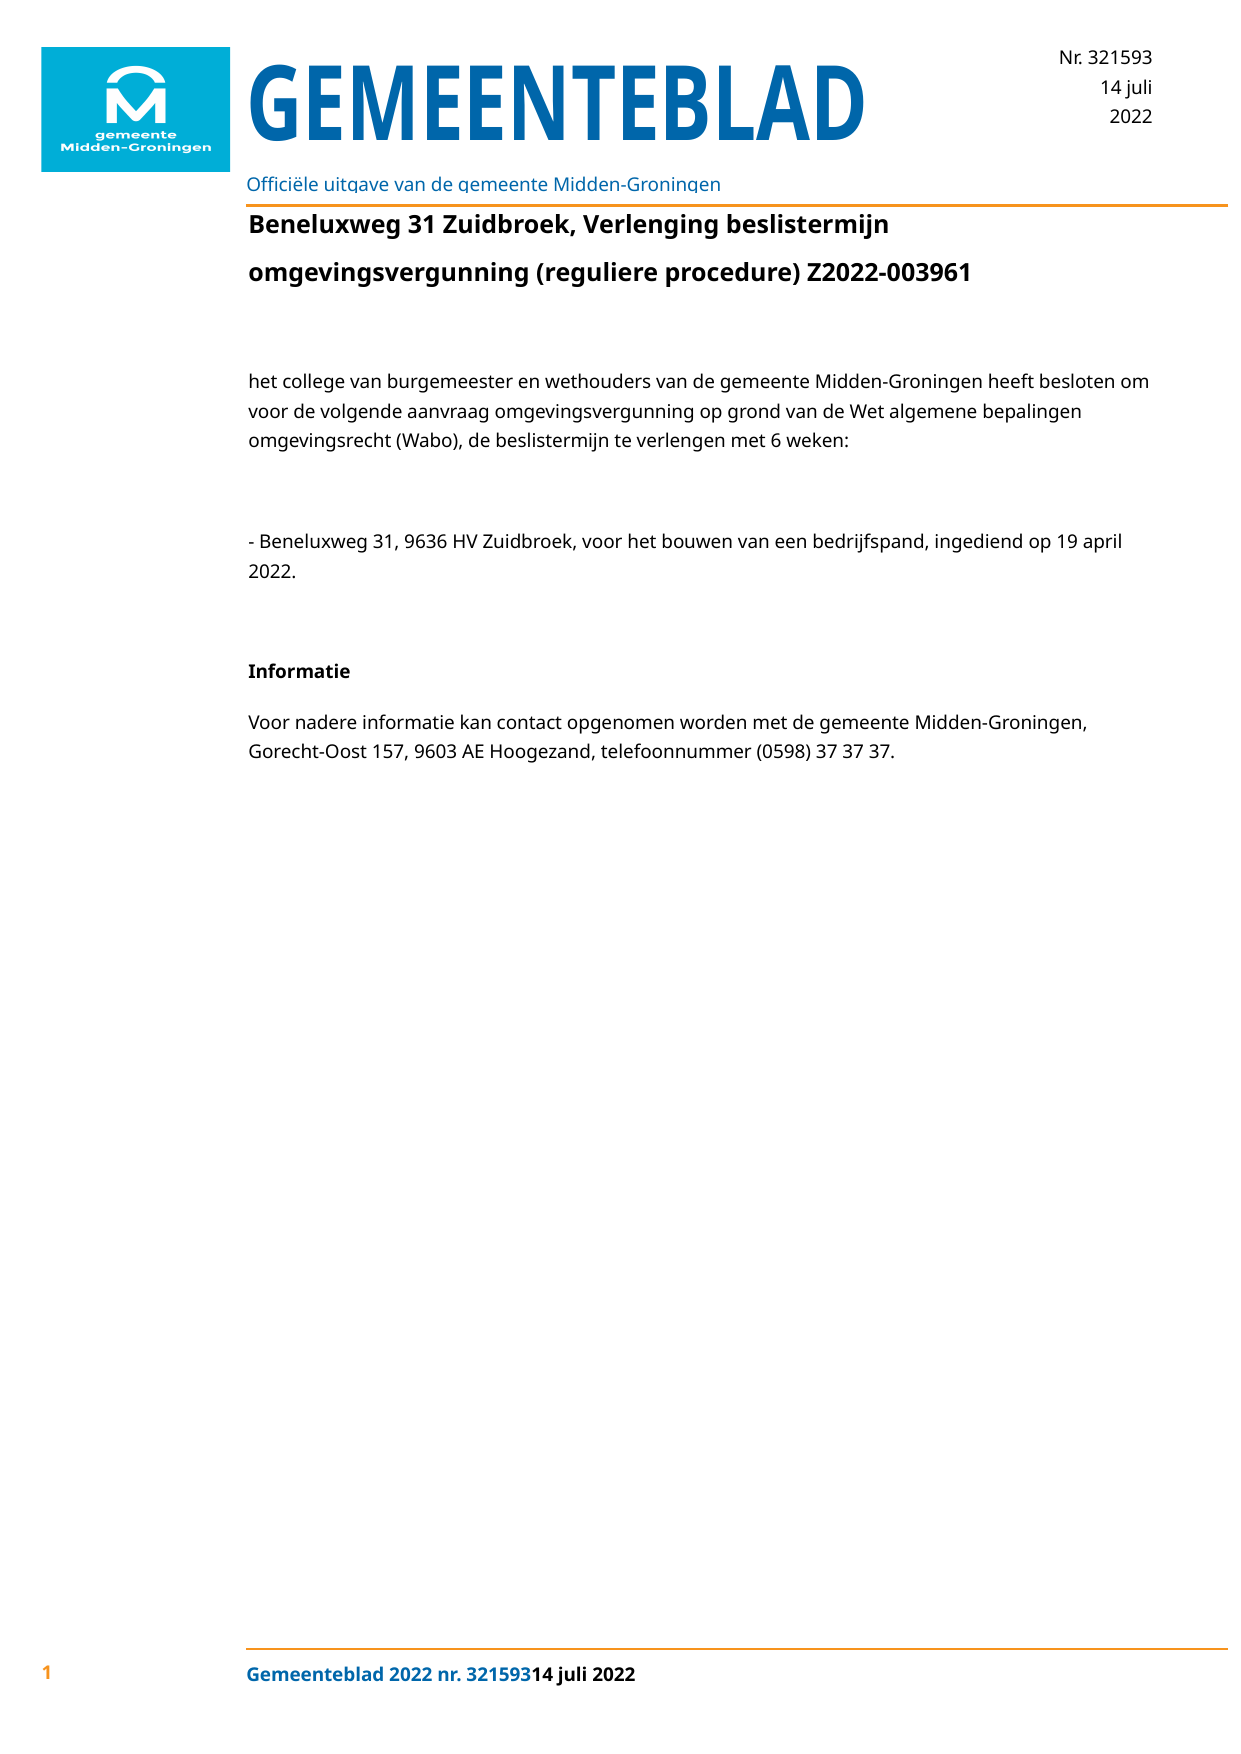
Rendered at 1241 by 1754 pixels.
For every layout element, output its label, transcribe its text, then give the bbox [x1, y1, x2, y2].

picture [108, 66, 164, 82]
picture [107, 89, 165, 122]
text Voor nadere informatie kan contact opgenomen worden met de gemeente Midden-Groningen, Gorecht-Oost 157, 9603 AE Hoogezand, telefoonnummer (0598) 37 37 37. [248, 709, 1152, 764]
text het college van burgemeester en wethouders van de gemeente Midden-Groningen heeft besloten om voor de volgende aanvraag omgevingsvergunning op grond van de Wet algemene bepalingen omgevingsrecht (Wabo), de beslistermijn te verlengen met 6 weken: [248, 368, 1152, 453]
text - Beneluxweg 31, 9636 HV Zuidbroek, voor het bouwen van een bedrijfspand, ingediend op 19 april 2022. [248, 528, 1152, 584]
text Informatie [248, 659, 1152, 684]
text Beneluxweg 31 Zuidbroek, Verlenging beslistermijn omgevingsvergunning (reguliere procedure) Z2022-003961 [248, 207, 1152, 288]
picture [184, 146, 190, 153]
